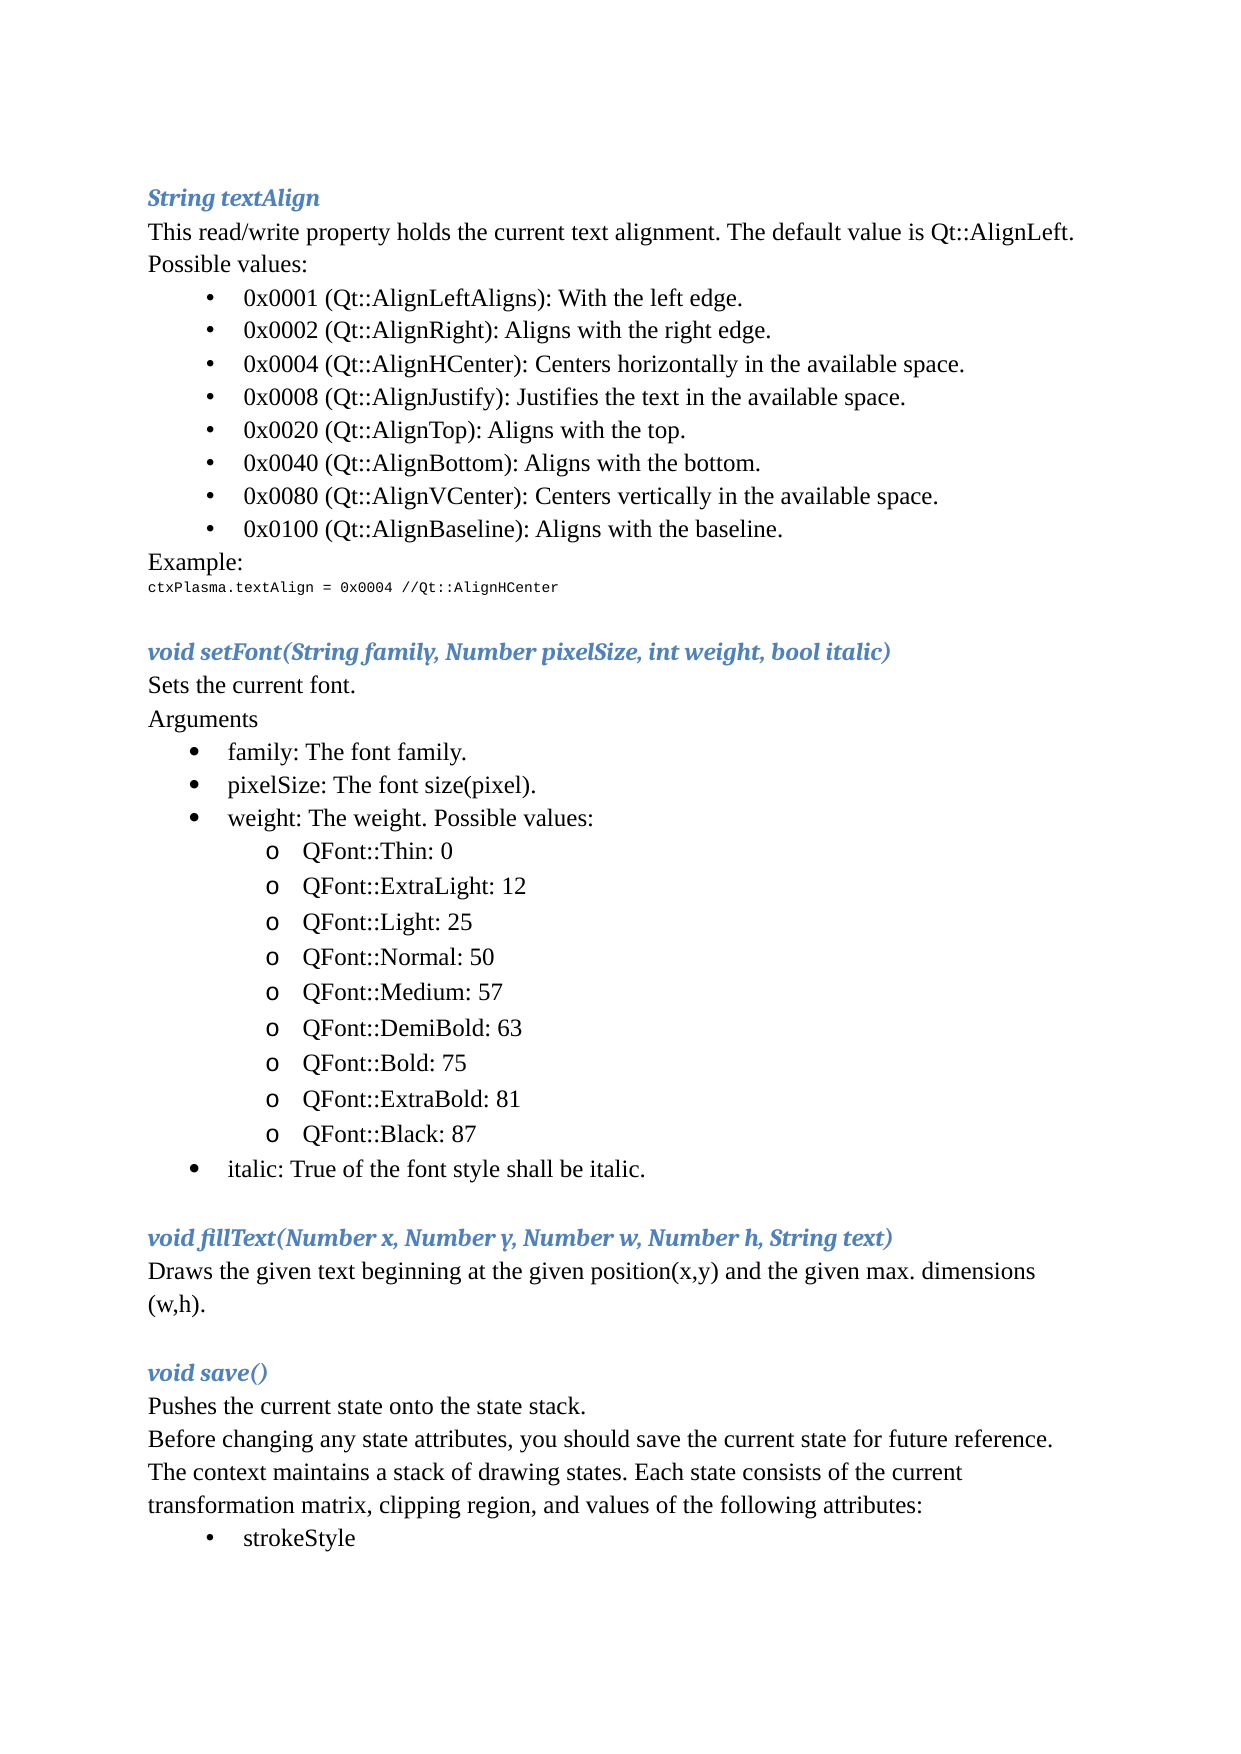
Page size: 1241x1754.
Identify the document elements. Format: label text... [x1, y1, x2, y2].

list QFont::Medium: 57 [265, 977, 1093, 1008]
list family: The font family. [190, 737, 1093, 765]
text Sets the current font. [148, 671, 1093, 699]
list QFont::DemiBold: 63 [265, 1013, 1093, 1044]
list italic: True of the font style shall be italic. [190, 1154, 1093, 1183]
list 0x0100 (Qt::AlignBaseline): Aligns with the baseline. [206, 514, 1093, 542]
list weight: The weight. Possible values: [190, 803, 1093, 831]
list QFont::Normal: 50 [265, 942, 1093, 973]
list 0x0001 (Qt::AlignLeftAligns): With the left edge. [206, 283, 1093, 311]
subtitle void fillText(Number x, Number y, Number w, Number h, String text) [148, 1223, 1093, 1252]
list QFont::Thin: 0 [265, 836, 1093, 867]
text Arguments [148, 704, 1093, 732]
list QFont::Bold: 75 [265, 1048, 1093, 1079]
text Before changing any state attributes, you should save the current state for future reference. The context maintains a stack of drawing states. Each state consists of the current transformation matrix, clipping region, and values of the following attributes: [148, 1424, 1093, 1519]
list QFont::ExtraLight: 12 [265, 871, 1093, 902]
subtitle void save() [148, 1358, 1093, 1387]
list strokeStyle [206, 1523, 1093, 1552]
text Pushes the current state onto the state stack. [148, 1391, 1093, 1420]
list 0x0080 (Qt::AlignVCenter): Centers vertically in the available space. [206, 481, 1093, 509]
list 0x0040 (Qt::AlignBottom): Aligns with the bottom. [206, 448, 1093, 476]
list QFont::ExtraBold: 81 [265, 1084, 1093, 1114]
list QFont::Light: 25 [265, 907, 1093, 937]
subtitle String textAlign [148, 183, 1093, 212]
list pixelSize: The font size(pixel). [190, 770, 1093, 798]
text Draws the given text beginning at the given position(x,y) and the given max. dimensions (w,h). [148, 1256, 1093, 1318]
text Possible values: [148, 249, 1093, 278]
text This read/write property holds the current text alignment. The default value is Qt::AlignLeft. [148, 217, 1093, 245]
list 0x0004 (Qt::AlignHCenter): Centers horizontally in the available space. [206, 349, 1093, 377]
text ctxPlasma.textAlign = 0x0004 //Qt::AlignHCenter [148, 580, 1093, 596]
subtitle void setFont(String family, Number pixelSize, int weight, bool italic) [148, 638, 1093, 666]
list QFont::Black: 87 [265, 1119, 1093, 1150]
list 0x0002 (Qt::AlignRight): Aligns with the right edge. [206, 316, 1093, 344]
text Example: [148, 547, 1093, 576]
list 0x0020 (Qt::AlignTop): Aligns with the top. [206, 415, 1093, 443]
list 0x0008 (Qt::AlignJustify): Justifies the text in the available space. [206, 382, 1093, 410]
